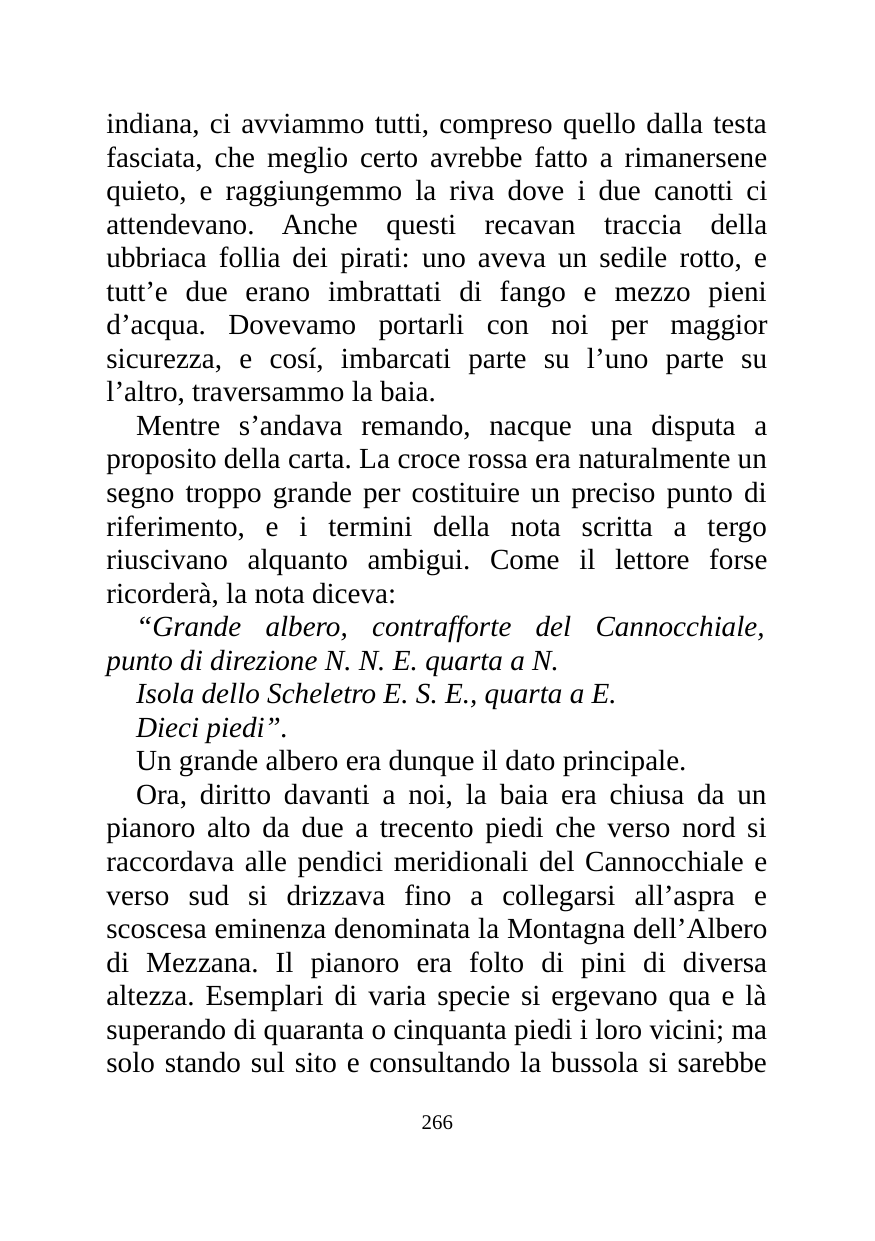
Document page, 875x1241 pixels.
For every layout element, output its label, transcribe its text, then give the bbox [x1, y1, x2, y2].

text Un grande albero era dunque il dato principale. [106, 743, 768, 777]
text indiana, ci avviammo tutti, compreso quello dalla testa fasciata, che meglio certo avrebbe fatto a rimanersene quieto, e raggiungemmo la riva dove i due canotti ci attendevano. Anche questi recavan traccia della ubbriaca follia dei pirati: uno aveva un sedile rotto, e tutt’e due erano imbrattati di fango e mezzo pieni d’acqua. Dovevamo portarli con noi per maggior sicurezza, e cosí, imbarcati parte su l’uno parte su l’altro, traversammo la baia. [106, 106, 768, 408]
text Isola dello Scheletro E. S. E., quarta a E. [106, 676, 768, 710]
text “Grande albero, contrafforte del Cannocchiale, punto di direzione N. N. E. quarta a N. [106, 609, 768, 676]
text Dieci piedi”. [106, 710, 768, 743]
text Mentre s’andava remando, nacque una disputa a proposito della carta. La croce rossa era naturalmente un segno troppo grande per costituire un preciso punto di riferimento, e i termini della nota scritta a tergo riuscivano alquanto ambigui. Come il lettore forse ricorderà, la nota diceva: [106, 408, 768, 609]
text Ora, diritto davanti a noi, la baia era chiusa da un pianoro alto da due a trecento piedi che verso nord si raccordava alle pendici meridionali del Cannocchiale e verso sud si drizzava fino a collegarsi all’aspra e scoscesa eminenza denominata la Montagna dell’Albero di Mezzana. Il pianoro era folto di pini di diversa altezza. Esemplari di varia specie si ergevano qua e là superando di quaranta o cinquanta piedi i loro vicini; ma solo stando sul sito e consultando la bussola si sarebbe [106, 777, 768, 1079]
